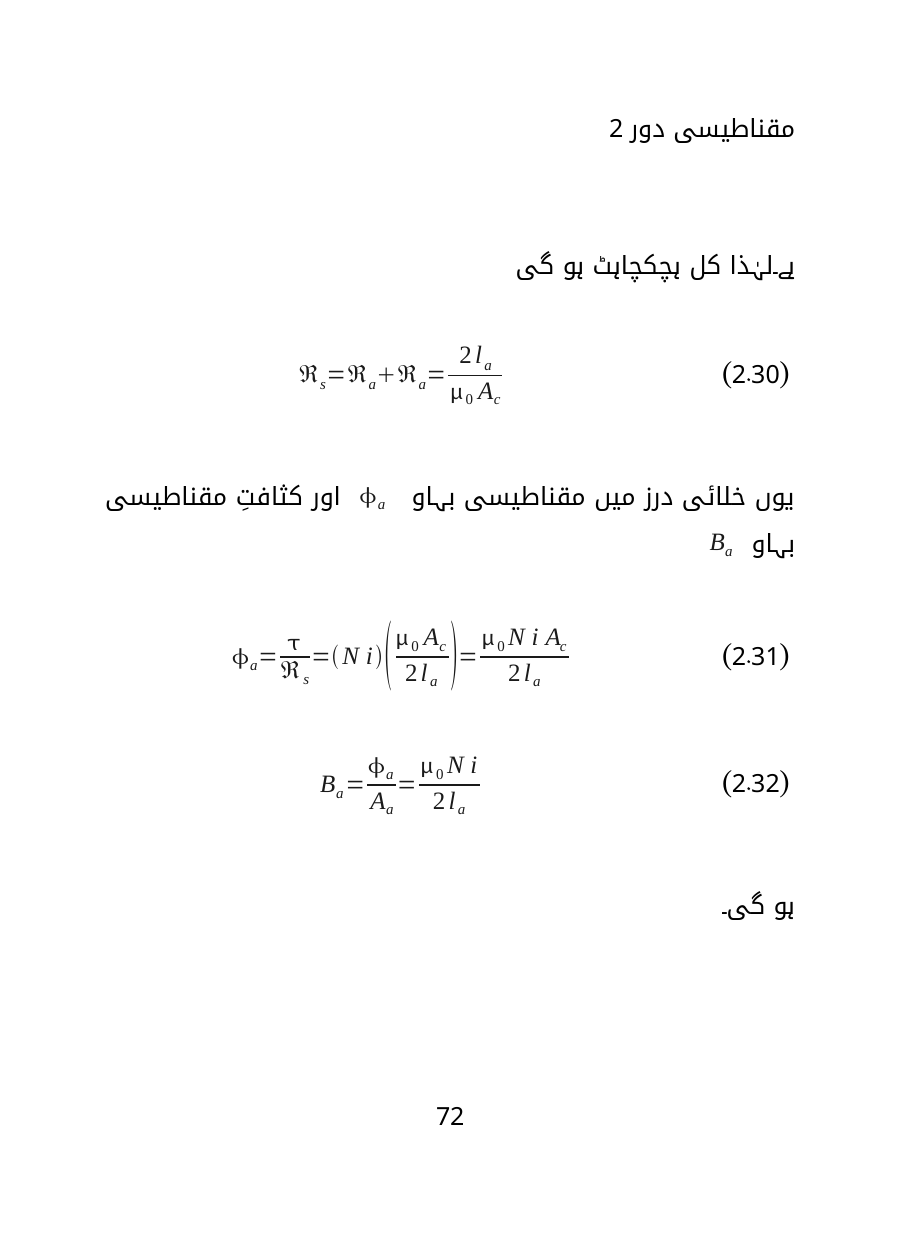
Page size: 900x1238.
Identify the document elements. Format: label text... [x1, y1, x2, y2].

text ہے۔لہٰذا کل ہچکچاہٹ ہو گی [105, 242, 795, 290]
table_header [105, 336, 688, 427]
table_header (2.31) [688, 615, 795, 712]
table_header (2.30) [688, 336, 795, 427]
table_header [105, 746, 686, 836]
text ہو گی۔ [105, 883, 795, 930]
text یوں خلائی درز میں مقناطیسی بہاو اور کثافتِ مقناطیسی بہاو [105, 473, 795, 568]
table_header [105, 615, 688, 712]
table_header (2.32) [686, 746, 795, 836]
